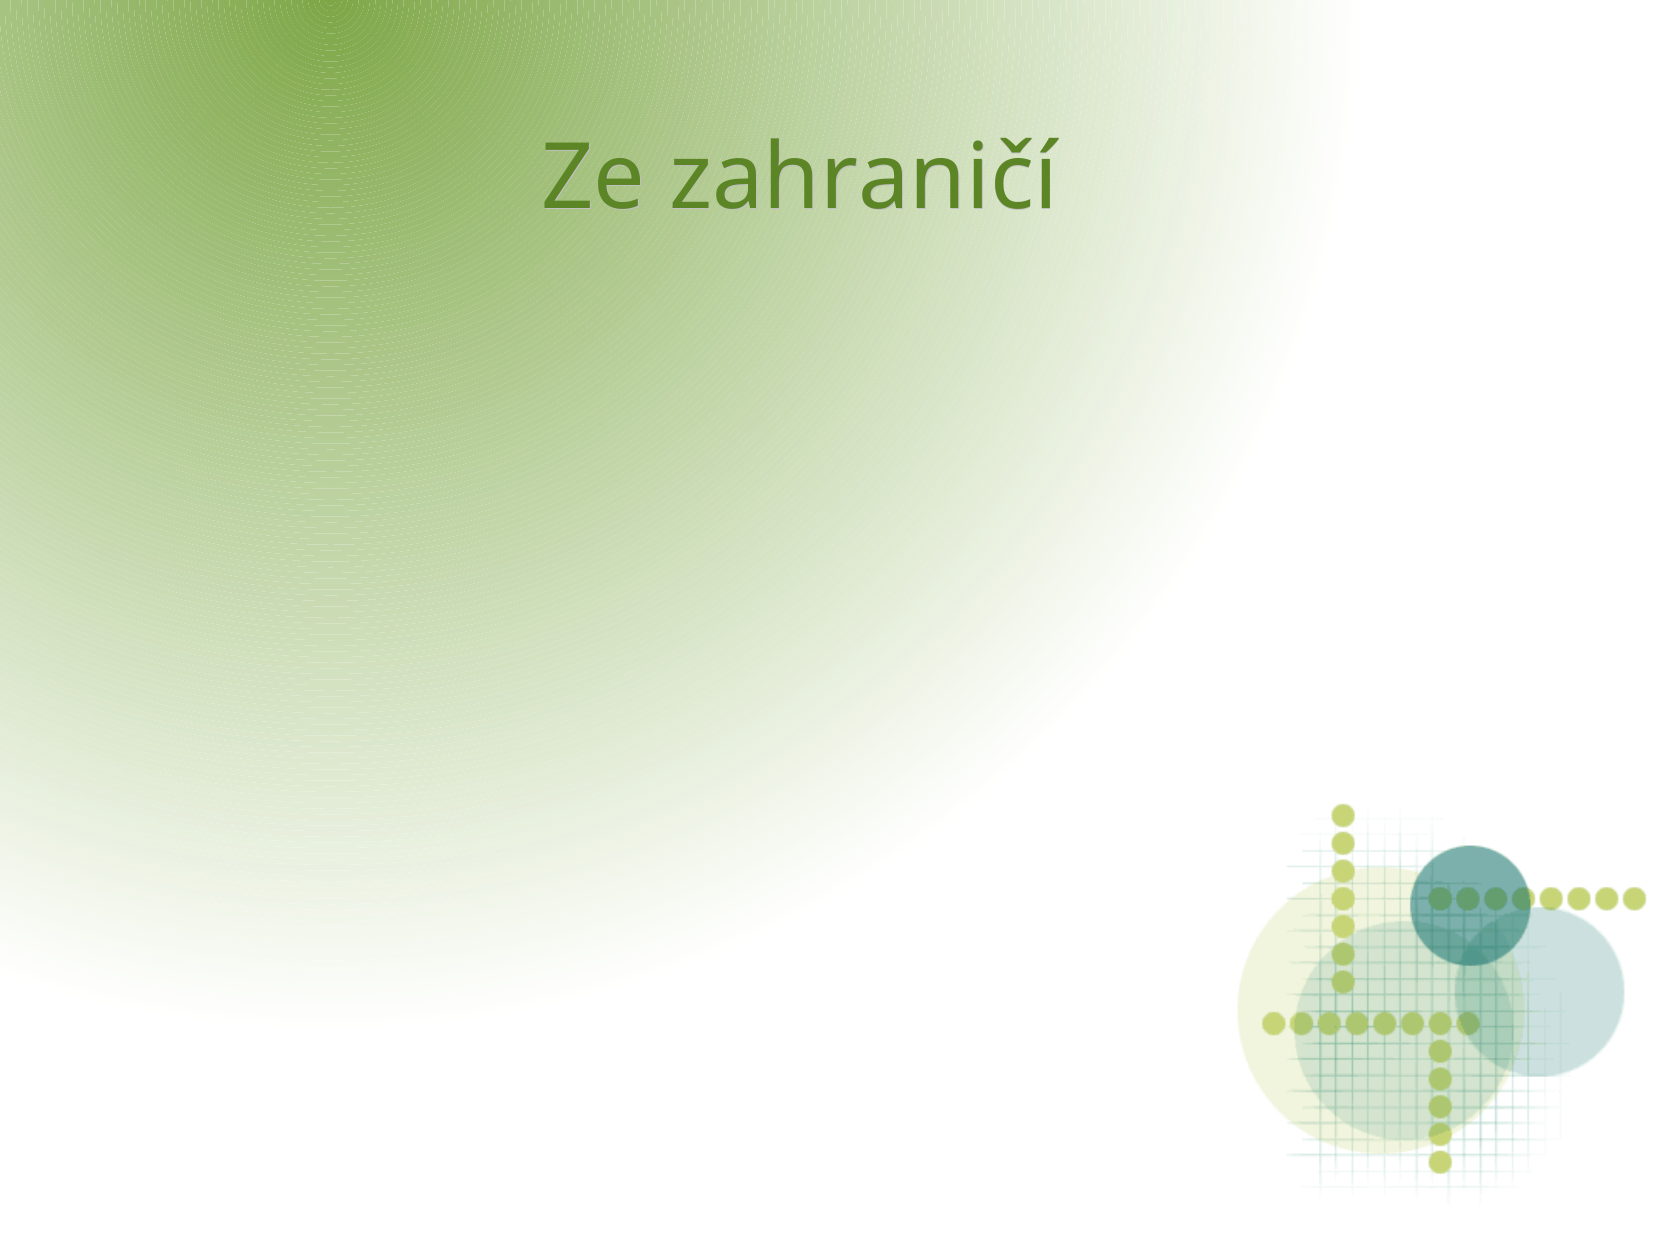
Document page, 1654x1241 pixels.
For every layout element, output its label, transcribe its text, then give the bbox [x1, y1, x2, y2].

title Ze zahraničí [93, 118, 1506, 229]
picture [1224, 792, 1654, 1211]
